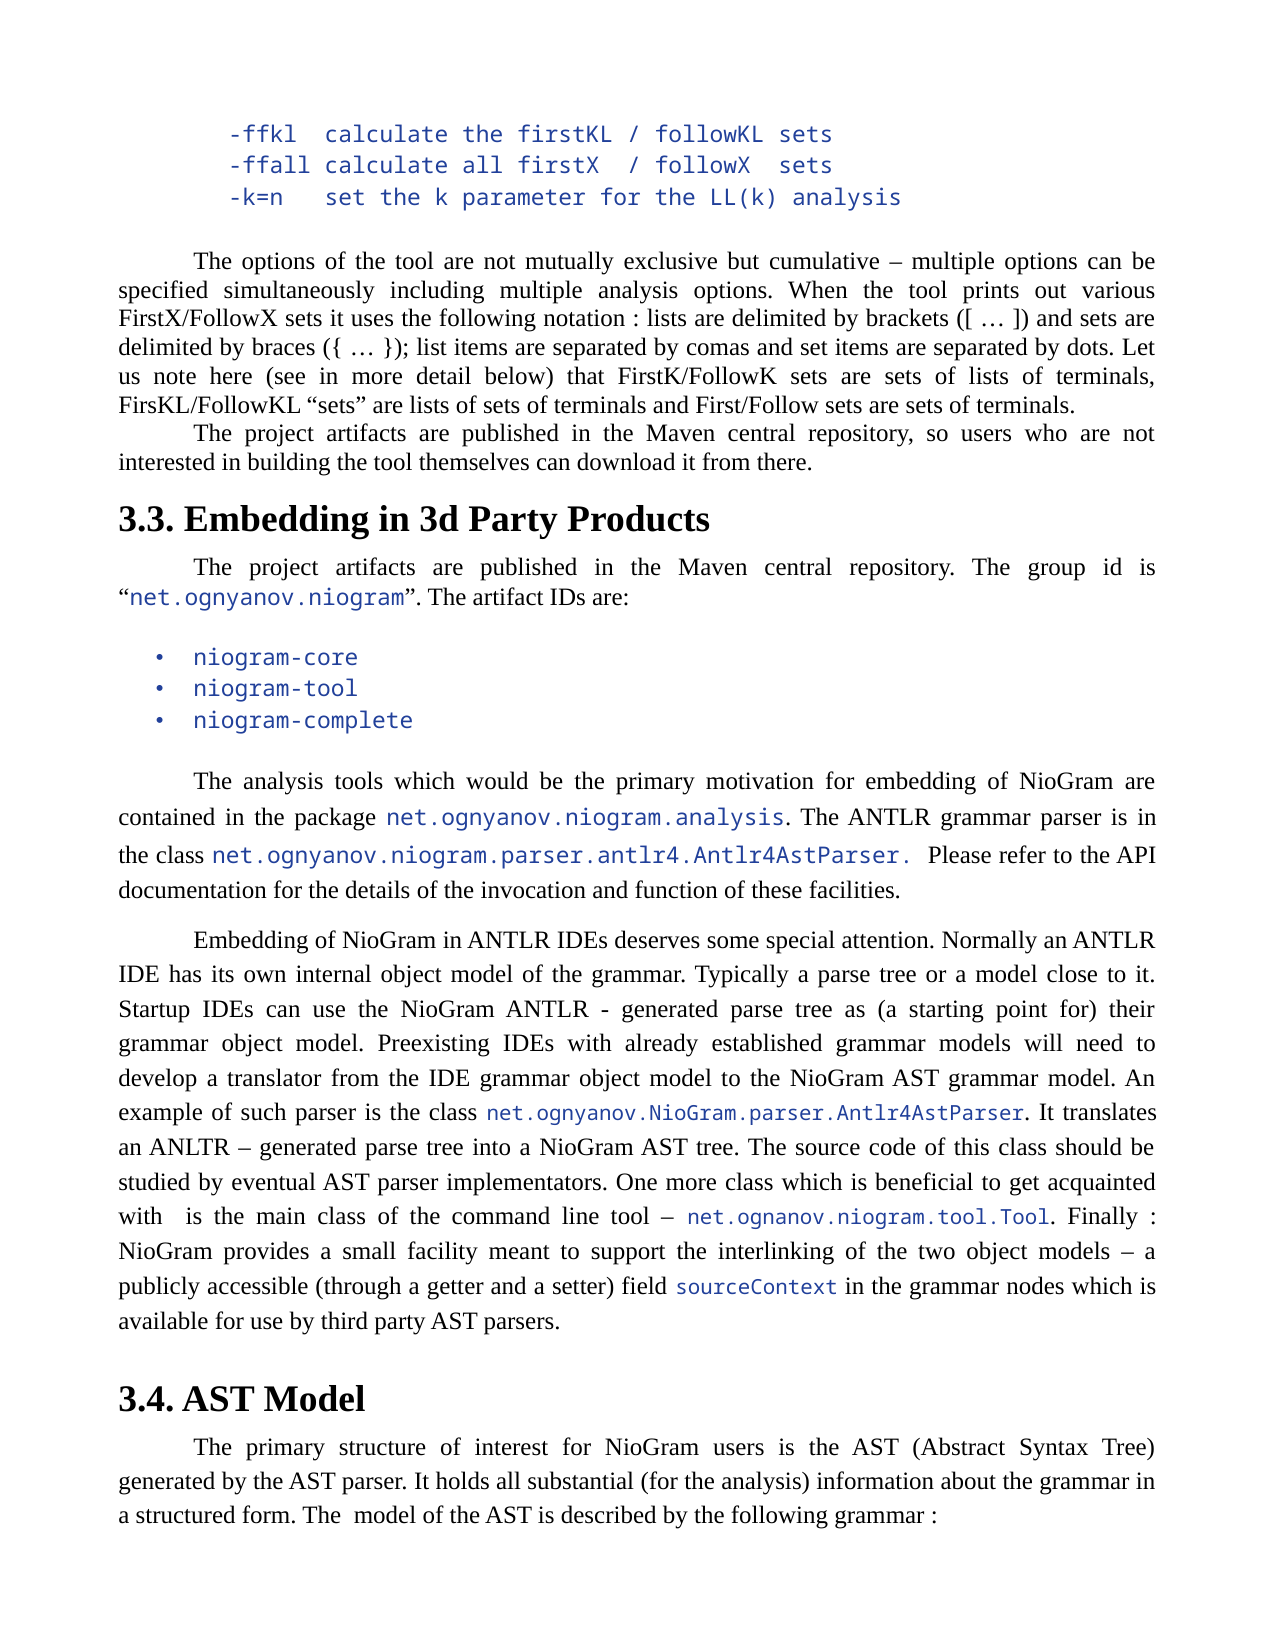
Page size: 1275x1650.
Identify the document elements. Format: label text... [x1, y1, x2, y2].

list niogram-complete [156, 704, 1157, 735]
text The project artifacts are published in the Maven central repository. The group id is “net.ognyanov.niogram”. The artifact IDs are: [118, 552, 1157, 612]
text Embedding of NioGram in ANTLR IDEs deserves some special attention. Normally an ANTLR IDE has its own internal object model of the grammar. Typically a parse tree or a model close to it. Startup IDEs can use the NioGram ANTLR - generated parse tree as (a starting point for) their grammar object model. Preexisting IDEs with already established grammar models will need to develop a translator from the IDE grammar object model to the NioGram AST grammar model. An example of such parser is the class net.ognyanov.NioGram.parser.Antlr4AstParser. It translates an ANLTR – generated parse tree into a NioGram AST tree. The source code of this class should be studied by eventual AST parser implementators. One more class which is beneficial to get acquainted with is the main class of the command line tool – net.ognanov.niogram.tool.Tool. Finally : NioGram provides a small facility meant to support the interlinking of the two object models – a publicly accessible (through a getter and a setter) field sourceContext in the grammar nodes which is available for use by third party AST parsers. [118, 925, 1157, 1335]
list niogram-core [156, 641, 1157, 672]
subtitle 3.3. Embedding in 3d Party Products [118, 497, 1157, 540]
subtitle 3.4. AST Model [118, 1376, 1157, 1419]
text The analysis tools which would be the primary motivation for embedding of NioGram are contained in the package net.ognyanov.niogram.analysis. The ANTLR grammar parser is in the class net.ognyanov.niogram.parser.antlr4.Antlr4AstParser. Please refer to the API documentation for the details of the invocation and function of these facilities. [118, 766, 1157, 904]
text The project artifacts are published in the Maven central repository, so users who are not interested in building the tool themselves can download it from there. [118, 418, 1157, 476]
list niogram-tool [156, 672, 1157, 704]
text The options of the tool are not mutually exclusive but cumulative – multiple options can be specified simultaneously including multiple analysis options. When the tool prints out various FirstX/FollowX sets it uses the following notation : lists are delimited by brackets ([ … ]) and sets are delimited by braces ({ … }); list items are separated by comas and set items are separated by dots. Let us note here (see in more detail below) that FirstK/FollowK sets are sets of lists of terminals, FirsKL/FollowKL “sets” are lists of sets of terminals and First/Follow sets are sets of terminals. [118, 246, 1157, 418]
text The primary structure of interest for NioGram users is the AST (Abstract Syntax Tree) generated by the AST parser. It holds all substantial (for the analysis) information about the grammar in a structured form. The model of the AST is described by the following grammar : [118, 1432, 1157, 1529]
text -ffkl calculate the firstKL / followKL sets [118, 118, 1157, 149]
text -ffall calculate all firstX / followX sets [118, 149, 1157, 181]
text -k=n set the k parameter for the LL(k) analysis [118, 181, 1157, 212]
